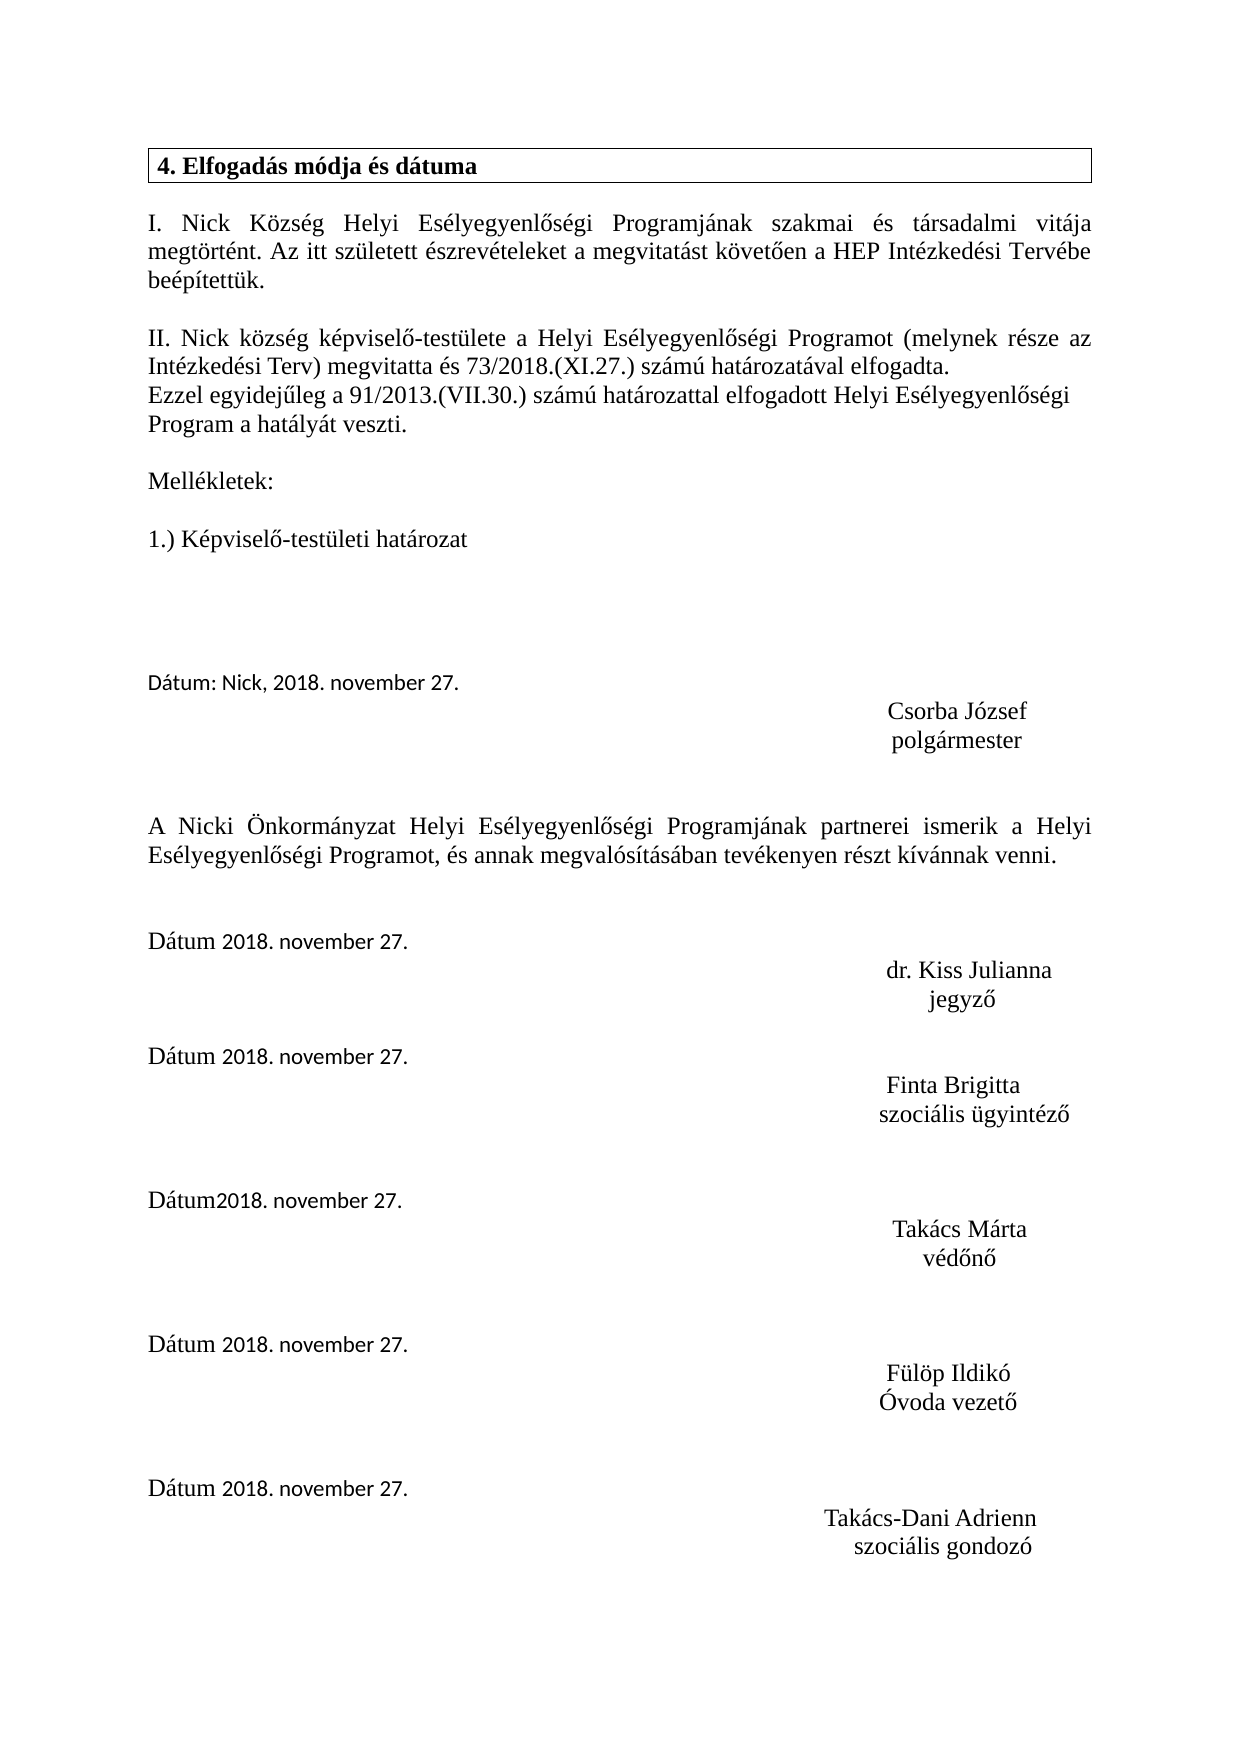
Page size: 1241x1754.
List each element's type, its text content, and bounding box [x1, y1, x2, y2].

text Csorba József [148, 696, 1092, 725]
text szociális ügyintéző [148, 1099, 1092, 1128]
text védőnő [148, 1243, 1092, 1272]
text jegyző [148, 984, 1092, 1013]
text Dátum: Nick, 2018. november 27. [148, 668, 1092, 696]
text Óvoda vezető [148, 1387, 1092, 1416]
text Dátum2018. november 27. Takács Márta [148, 1185, 1092, 1243]
text Dátum 2018. november 27. dr. Kiss Julianna [148, 926, 1092, 984]
text 1.) Képviselő-testületi határozat [148, 524, 1092, 553]
text Mellékletek: [148, 466, 1092, 495]
text Ezzel egyidejűleg a 91/2013.(VII.30.) számú határozattal elfogadott Helyi Esélyegyenlőségi Program a hatályát veszti. [148, 380, 1092, 438]
text Dátum 2018. november 27. Finta Brigitta [148, 1041, 1092, 1099]
text szociális gondozó [148, 1531, 1092, 1560]
text I. Nick Község Helyi Esélyegyenlőségi Programjának szakmai és társadalmi vitája megtörtént. Az itt született észrevételeket a megvitatást követően a HEP Intézkedési Tervébe beépítettük. [148, 208, 1092, 294]
text Dátum 2018. november 27. Fülöp Ildikó [148, 1329, 1092, 1387]
text A Nicki Önkormányzat Helyi Esélyegyenlőségi Programjának partnerei ismerik a Helyi Esélyegyenlőségi Programot, és annak megvalósításában tevékenyen részt kívánnak venni. [148, 811, 1092, 868]
text II. Nick község képviselő-testülete a Helyi Esélyegyenlőségi Programot (melynek része az Intézkedési Terv) megvitatta és 73/2018.(XI.27.) számú határozatával elfogadta. [148, 323, 1092, 380]
text 4. Elfogadás módja és dátuma [149, 149, 1091, 182]
text polgármester [148, 725, 1092, 753]
text Dátum 2018. november 27. Takács-Dani Adrienn [148, 1473, 1092, 1531]
